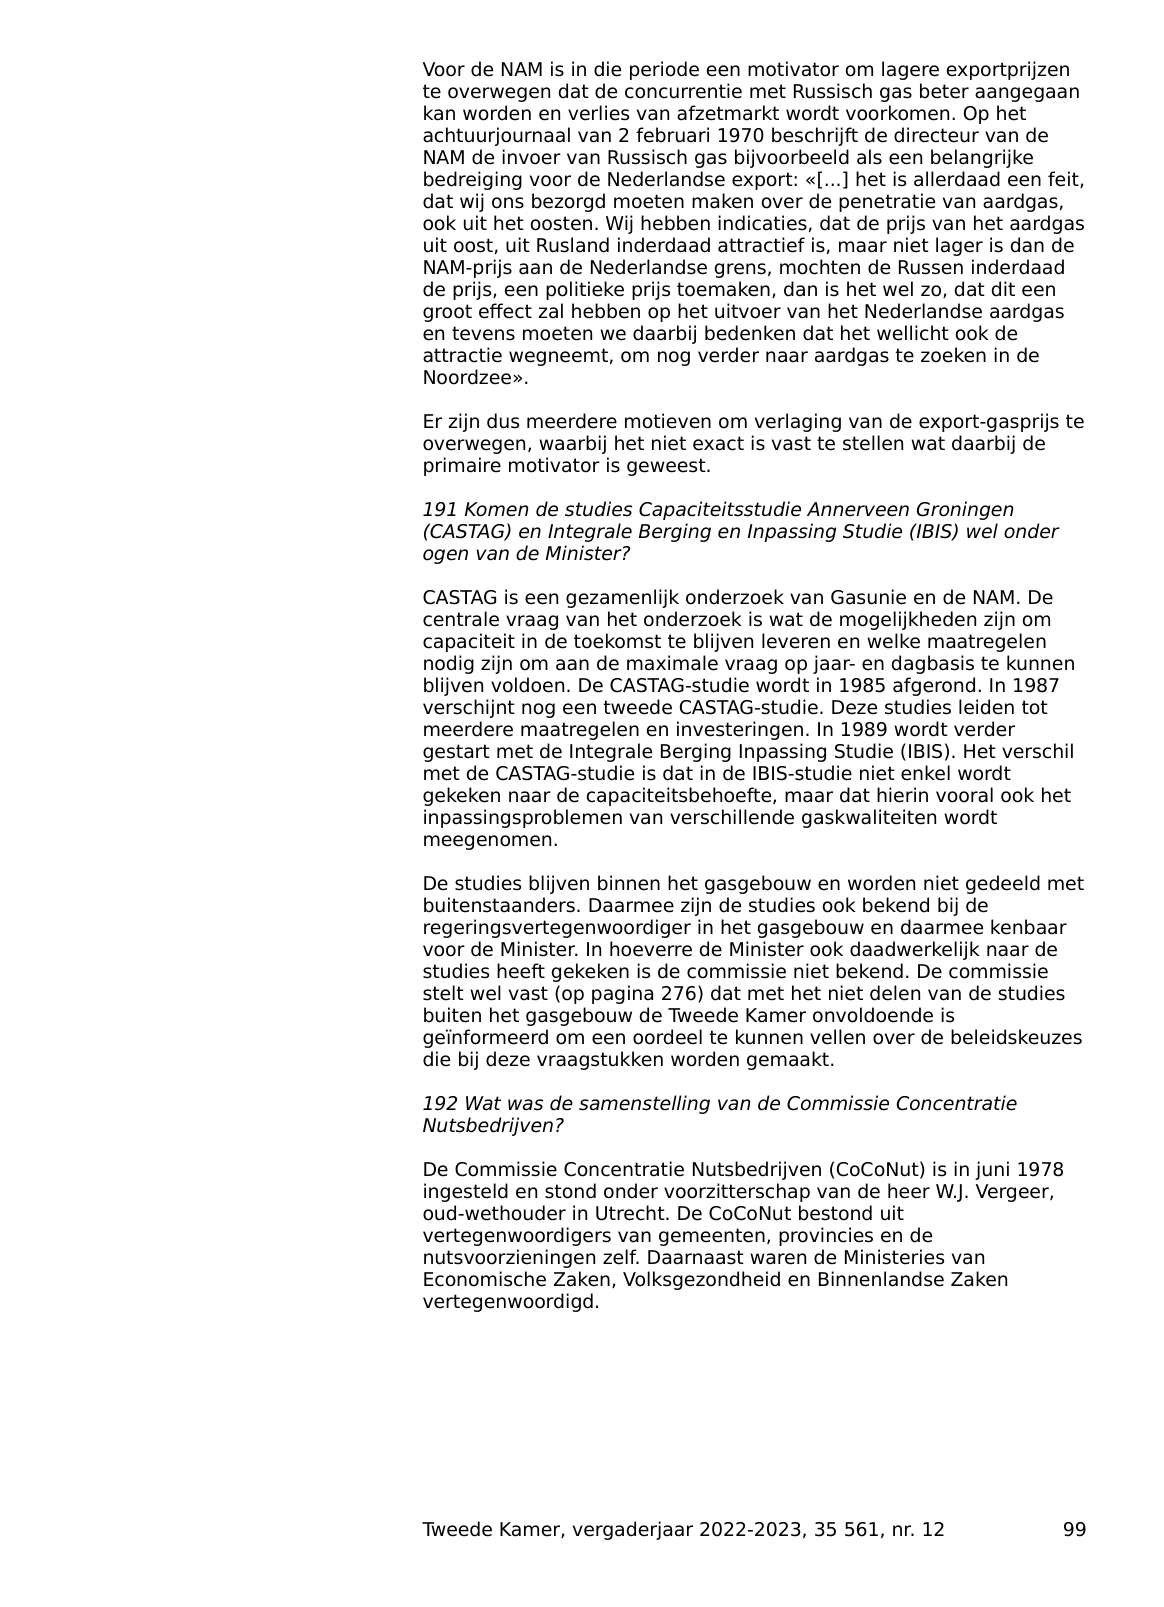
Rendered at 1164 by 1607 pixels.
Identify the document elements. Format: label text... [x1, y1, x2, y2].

text Voor de NAM is in die periode een motivator om lagere exportprijzen te overwegen dat de concurrentie met Russisch gas beter aangegaan kan worden en verlies van afzetmarkt wordt voorkomen. Op het achtuurjournaal van 2 februari 1970 beschrijft de directeur van de NAM de invoer van Russisch gas bijvoorbeeld als een belangrijke bedreiging voor de Nederlandse export: «[...] het is allerdaad een feit, dat wij ons bezorgd moeten maken over de penetratie van aardgas, ook uit het oosten. Wij hebben indicaties, dat de prijs van het aardgas uit oost, uit Rusland inderdaad attractief is, maar niet lager is dan de NAM-prijs aan de Nederlandse grens, mochten de Russen inderdaad de prijs, een politieke prijs toemaken, dan is het wel zo, dat dit een groot effect zal hebben op het uitvoer van het Nederlandse aardgas en tevens moeten we daarbij bedenken dat het wellicht ook de attractie wegneemt, om nog verder naar aardgas te zoeken in de Noordzee». [422, 59, 1087, 389]
text De Commissie Concentratie Nutsbedrijven (CoCoNut) is in juni 1978 ingesteld en stond onder voorzitterschap van de heer W.J. Vergeer, oud-wethouder in Utrecht. De CoCoNut bestond uit vertegenwoordigers van gemeenten, provincies en de nutsvoorzieningen zelf. Daarnaast waren de Ministeries van Economische Zaken, Volksgezondheid en Binnenlandse Zaken vertegenwoordigd. [422, 1159, 1087, 1313]
text CASTAG is een gezamenlijk onderzoek van Gasunie en de NAM. De centrale vraag van het onderzoek is wat de mogelijkheden zijn om capaciteit in de toekomst te blijven leveren en welke maatregelen nodig zijn om aan de maximale vraag op jaar- en dagbasis te kunnen blijven voldoen. De CASTAG-studie wordt in 1985 afgerond. In 1987 verschijnt nog een tweede CASTAG-studie. Deze studies leiden tot meerdere maatregelen en investeringen. In 1989 wordt verder gestart met de Integrale Berging Inpassing Studie (IBIS). Het verschil met de CASTAG-studie is dat in de IBIS-studie niet enkel wordt gekeken naar de capaciteitsbehoefte, maar dat hierin vooral ook het inpassingsproblemen van verschillende gaskwaliteiten wordt meegenomen. [422, 587, 1087, 851]
text Er zijn dus meerdere motieven om verlaging van de export-gasprijs te overwegen, waarbij het niet exact is vast te stellen wat daarbij de primaire motivator is geweest. [422, 411, 1087, 477]
text De studies blijven binnen het gasgebouw en worden niet gedeeld met buitenstaanders. Daarmee zijn de studies ook bekend bij de regeringsvertegenwoordiger in het gasgebouw en daarmee kenbaar voor de Minister. In hoeverre de Minister ook daadwerkelijk naar de studies heeft gekeken is de commissie niet bekend. De commissie stelt wel vast (op pagina 276) dat met het niet delen van de studies buiten het gasgebouw de Tweede Kamer onvoldoende is geïnformeerd om een oordeel te kunnen vellen over de beleidskeuzes die bij deze vraagstukken worden gemaakt. [422, 873, 1087, 1071]
subtitle 192 Wat was de samenstelling van de Commissie Concentratie Nutsbedrijven? [422, 1093, 1087, 1137]
subtitle 191 Komen de studies Capaciteitsstudie Annerveen Groningen (CASTAG) en Integrale Berging en Inpassing Studie (IBIS) wel onder ogen van de Minister? [422, 499, 1087, 565]
